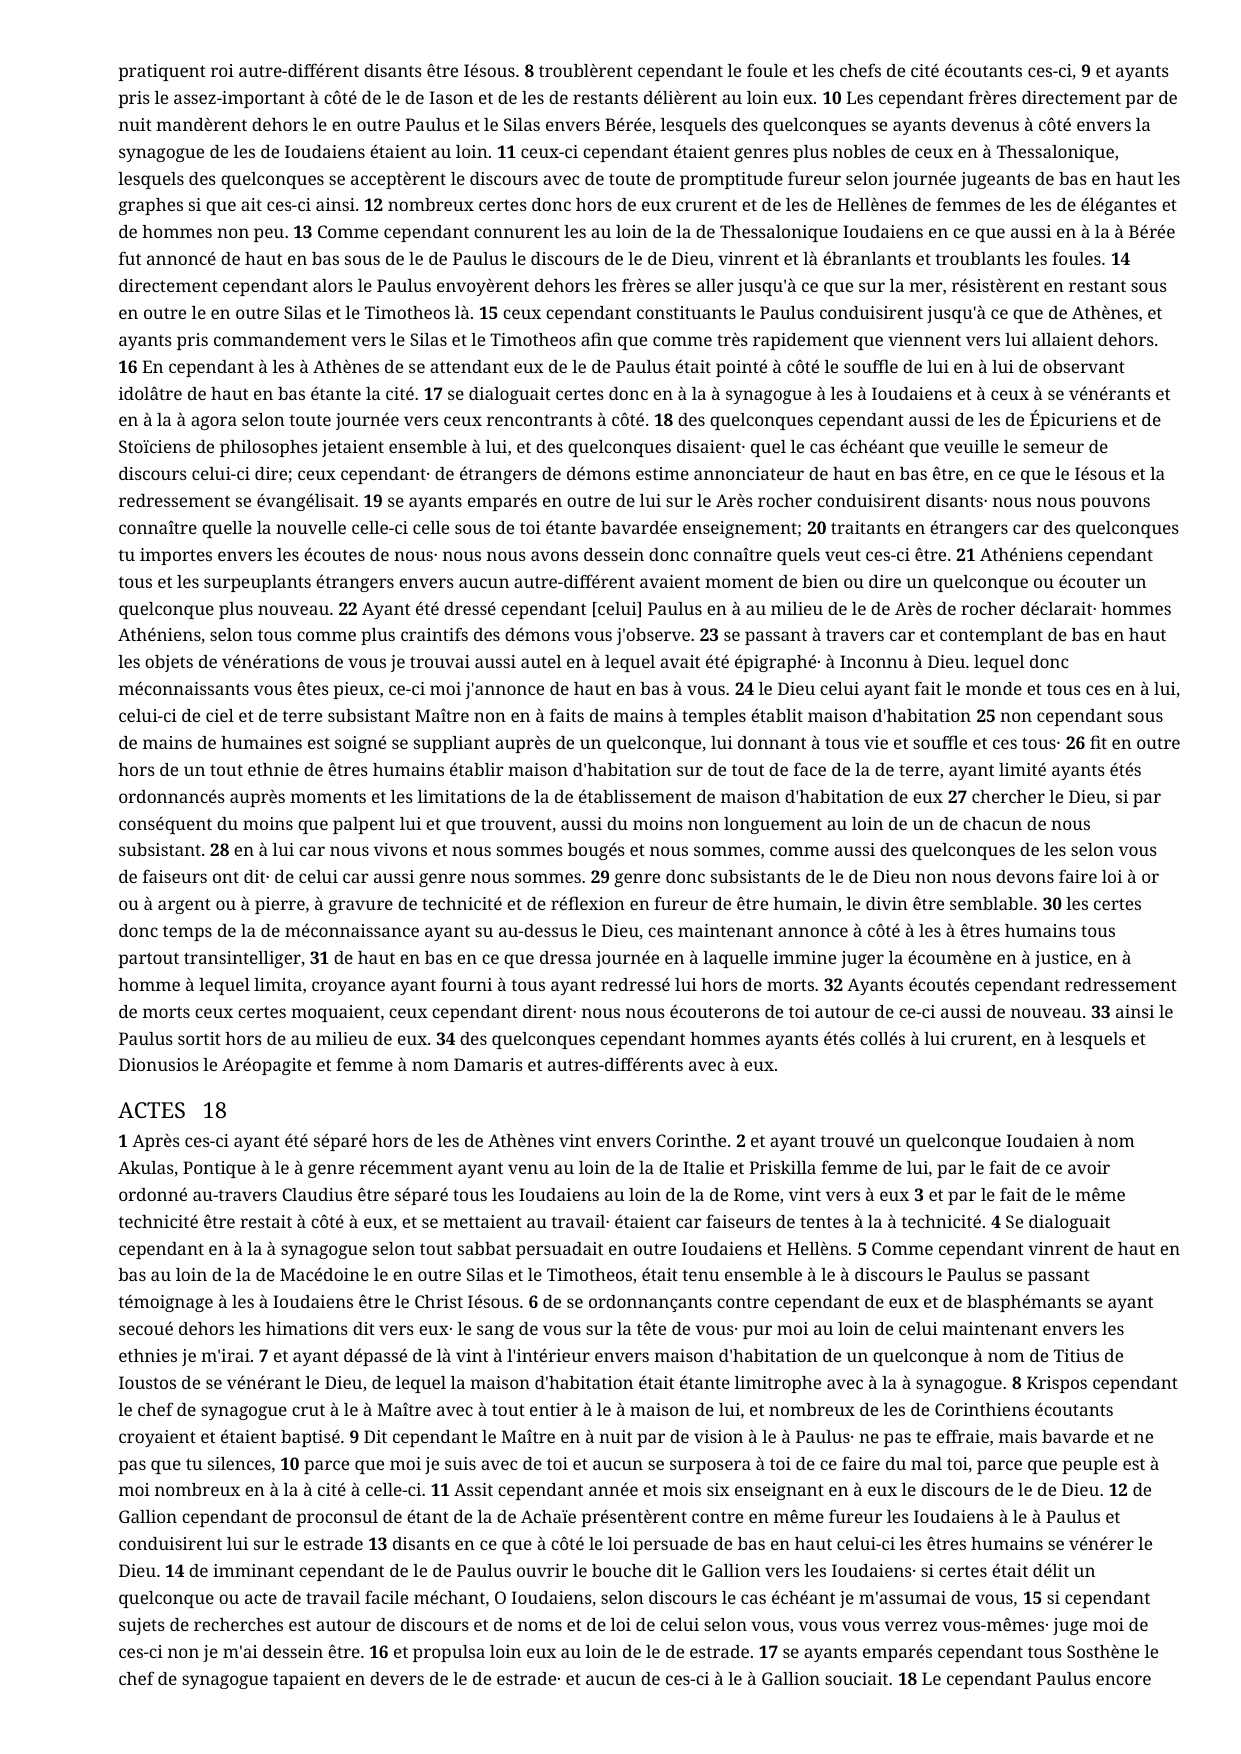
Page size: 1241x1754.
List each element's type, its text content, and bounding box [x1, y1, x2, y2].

text pratiquent roi autre-différent disants être Iésous. 8 troublèrent cependant le foule et les chefs de cité écoutants ces-ci, 9 et ayants pris le assez-important à côté de le de Iason et de les de restants délièrent au loin eux. 10 Les cependant frères directement par de nuit mandèrent dehors le en outre Paulus et le Silas envers Bérée, lesquels des quelconques se ayants devenus à côté envers la synagogue de les de Ioudaiens étaient au loin. 11 ceux-ci cependant étaient genres plus nobles de ceux en à Thessalonique, lesquels des quelconques se acceptèrent le discours avec de toute de promptitude fureur selon journée jugeants de bas en haut les graphes si que ait ces-ci ainsi. 12 nombreux certes donc hors de eux crurent et de les de Hellènes de femmes de les de élégantes et de hommes non peu. 13 Comme cependant connurent les au loin de la de Thessalonique Ioudaiens en ce que aussi en à la à Bérée fut annoncé de haut en bas sous de le de Paulus le discours de le de Dieu, vinrent et là ébranlants et troublants les foules. 14 directement cependant alors le Paulus envoyèrent dehors les frères se aller jusqu'à ce que sur la mer, résistèrent en restant sous en outre le en outre Silas et le Timotheos là. 15 ceux cependant constituants le Paulus conduisirent jusqu'à ce que de Athènes, et ayants pris commandement vers le Silas et le Timotheos afin que comme très rapidement que viennent vers lui allaient dehors. 16 En cependant à les à Athènes de se attendant eux de le de Paulus était pointé à côté le souffle de lui en à lui de observant idolâtre de haut en bas étante la cité. 17 se dialoguait certes donc en à la à synagogue à les à Ioudaiens et à ceux à se vénérants et en à la à agora selon toute journée vers ceux rencontrants à côté. 18 des quelconques cependant aussi de les de Épicuriens et de Stoïciens de philosophes jetaient ensemble à lui, et des quelconques disaient· quel le cas échéant que veuille le semeur de discours celui-ci dire; ceux cependant· de étrangers de démons estime annonciateur de haut en bas être, en ce que le Iésous et la redressement se évangélisait. 19 se ayants emparés en outre de lui sur le Arès rocher conduisirent disants· nous nous pouvons connaître quelle la nouvelle celle-ci celle sous de toi étante bavardée enseignement; 20 traitants en étrangers car des quelconques tu importes envers les écoutes de nous· nous nous avons dessein donc connaître quels veut ces-ci être. 21 Athéniens cependant tous et les surpeuplants étrangers envers aucun autre-différent avaient moment de bien ou dire un quelconque ou écouter un quelconque plus nouveau. 22 Ayant été dressé cependant [celui] Paulus en à au milieu de le de Arès de rocher déclarait· hommes Athéniens, selon tous comme plus craintifs des démons vous j'observe. 23 se passant à travers car et contemplant de bas en haut les objets de vénérations de vous je trouvai aussi autel en à lequel avait été épigraphé· à Inconnu à Dieu. lequel donc méconnaissants vous êtes pieux, ce-ci moi j'annonce de haut en bas à vous. 24 le Dieu celui ayant fait le monde et tous ces en à lui, celui-ci de ciel et de terre subsistant Maître non en à faits de mains à temples établit maison d'habitation 25 non cependant sous de mains de humaines est soigné se suppliant auprès de un quelconque, lui donnant à tous vie et souffle et ces tous· 26 fit en outre hors de un tout ethnie de êtres humains établir maison d'habitation sur de tout de face de la de terre, ayant limité ayants étés ordonnancés auprès moments et les limitations de la de établissement de maison d'habitation de eux 27 chercher le Dieu, si par conséquent du moins que palpent lui et que trouvent, aussi du moins non longuement au loin de un de chacun de nous subsistant. 28 en à lui car nous vivons et nous sommes bougés et nous sommes, comme aussi des quelconques de les selon vous de faiseurs ont dit· de celui car aussi genre nous sommes. 29 genre donc subsistants de le de Dieu non nous devons faire loi à or ou à argent ou à pierre, à gravure de technicité et de réflexion en fureur de être humain, le divin être semblable. 30 les certes donc temps de la de méconnaissance ayant su au-dessus le Dieu, ces maintenant annonce à côté à les à êtres humains tous partout transintelliger, 31 de haut en bas en ce que dressa journée en à laquelle immine juger la écoumène en à justice, en à homme à lequel limita, croyance ayant fourni à tous ayant redressé lui hors de morts. 32 Ayants écoutés cependant redressement de morts ceux certes moquaient, ceux cependant dirent· nous nous écouterons de toi autour de ce-ci aussi de nouveau. 33 ainsi le Paulus sortit hors de au milieu de eux. 34 des quelconques cependant hommes ayants étés collés à lui crurent, en à lesquels et Dionusios le Aréopagite et femme à nom Damaris et autres-différents avec à eux. [118, 59, 1181, 1077]
text 1 Après ces-ci ayant été séparé hors de les de Athènes vint envers Corinthe. 2 et ayant trouvé un quelconque Ioudaien à nom Akulas, Pontique à le à genre récemment ayant venu au loin de la de Italie et Priskilla femme de lui, par le fait de ce avoir ordonné au-travers Claudius être séparé tous les Ioudaiens au loin de la de Rome, vint vers à eux 3 et par le fait de le même technicité être restait à côté à eux, et se mettaient au travail· étaient car faiseurs de tentes à la à technicité. 4 Se dialoguait cependant en à la à synagogue selon tout sabbat persuadait en outre Ioudaiens et Hellèns. 5 Comme cependant vinrent de haut en bas au loin de la de Macédoine le en outre Silas et le Timotheos, était tenu ensemble à le à discours le Paulus se passant témoignage à les à Ioudaiens être le Christ Iésous. 6 de se ordonnançants contre cependant de eux et de blasphémants se ayant secoué dehors les himations dit vers eux· le sang de vous sur la tête de vous· pur moi au loin de celui maintenant envers les ethnies je m'irai. 7 et ayant dépassé de là vint à l'intérieur envers maison d'habitation de un quelconque à nom de Titius de Ioustos de se vénérant le Dieu, de lequel la maison d'habitation était étante limitrophe avec à la à synagogue. 8 Krispos cependant le chef de synagogue crut à le à Maître avec à tout entier à le à maison de lui, et nombreux de les de Corinthiens écoutants croyaient et étaient baptisé. 9 Dit cependant le Maître en à nuit par de vision à le à Paulus· ne pas te effraie, mais bavarde et ne pas que tu silences, 10 parce que moi je suis avec de toi et aucun se surposera à toi de ce faire du mal toi, parce que peuple est à moi nombreux en à la à cité à celle-ci. 11 Assit cependant année et mois six enseignant en à eux le discours de le de Dieu. 12 de Gallion cependant de proconsul de étant de la de Achaïe présentèrent contre en même fureur les Ioudaiens à le à Paulus et conduisirent lui sur le estrade 13 disants en ce que à côté le loi persuade de bas en haut celui-ci les êtres humains se vénérer le Dieu. 14 de imminant cependant de le de Paulus ouvrir le bouche dit le Gallion vers les Ioudaiens· si certes était délit un quelconque ou acte de travail facile méchant, O Ioudaiens, selon discours le cas échéant je m'assumai de vous, 15 si cependant sujets de recherches est autour de discours et de noms et de loi de celui selon vous, vous vous verrez vous-mêmes· juge moi de ces-ci non je m'ai dessein être. 16 et propulsa loin eux au loin de le de estrade. 17 se ayants emparés cependant tous Sosthène le chef de synagogue tapaient en devers de le de estrade· et aucun de ces-ci à le à Gallion souciait. 18 Le cependant Paulus encore [118, 1129, 1181, 1690]
text ACTES 18 [118, 1095, 1181, 1125]
